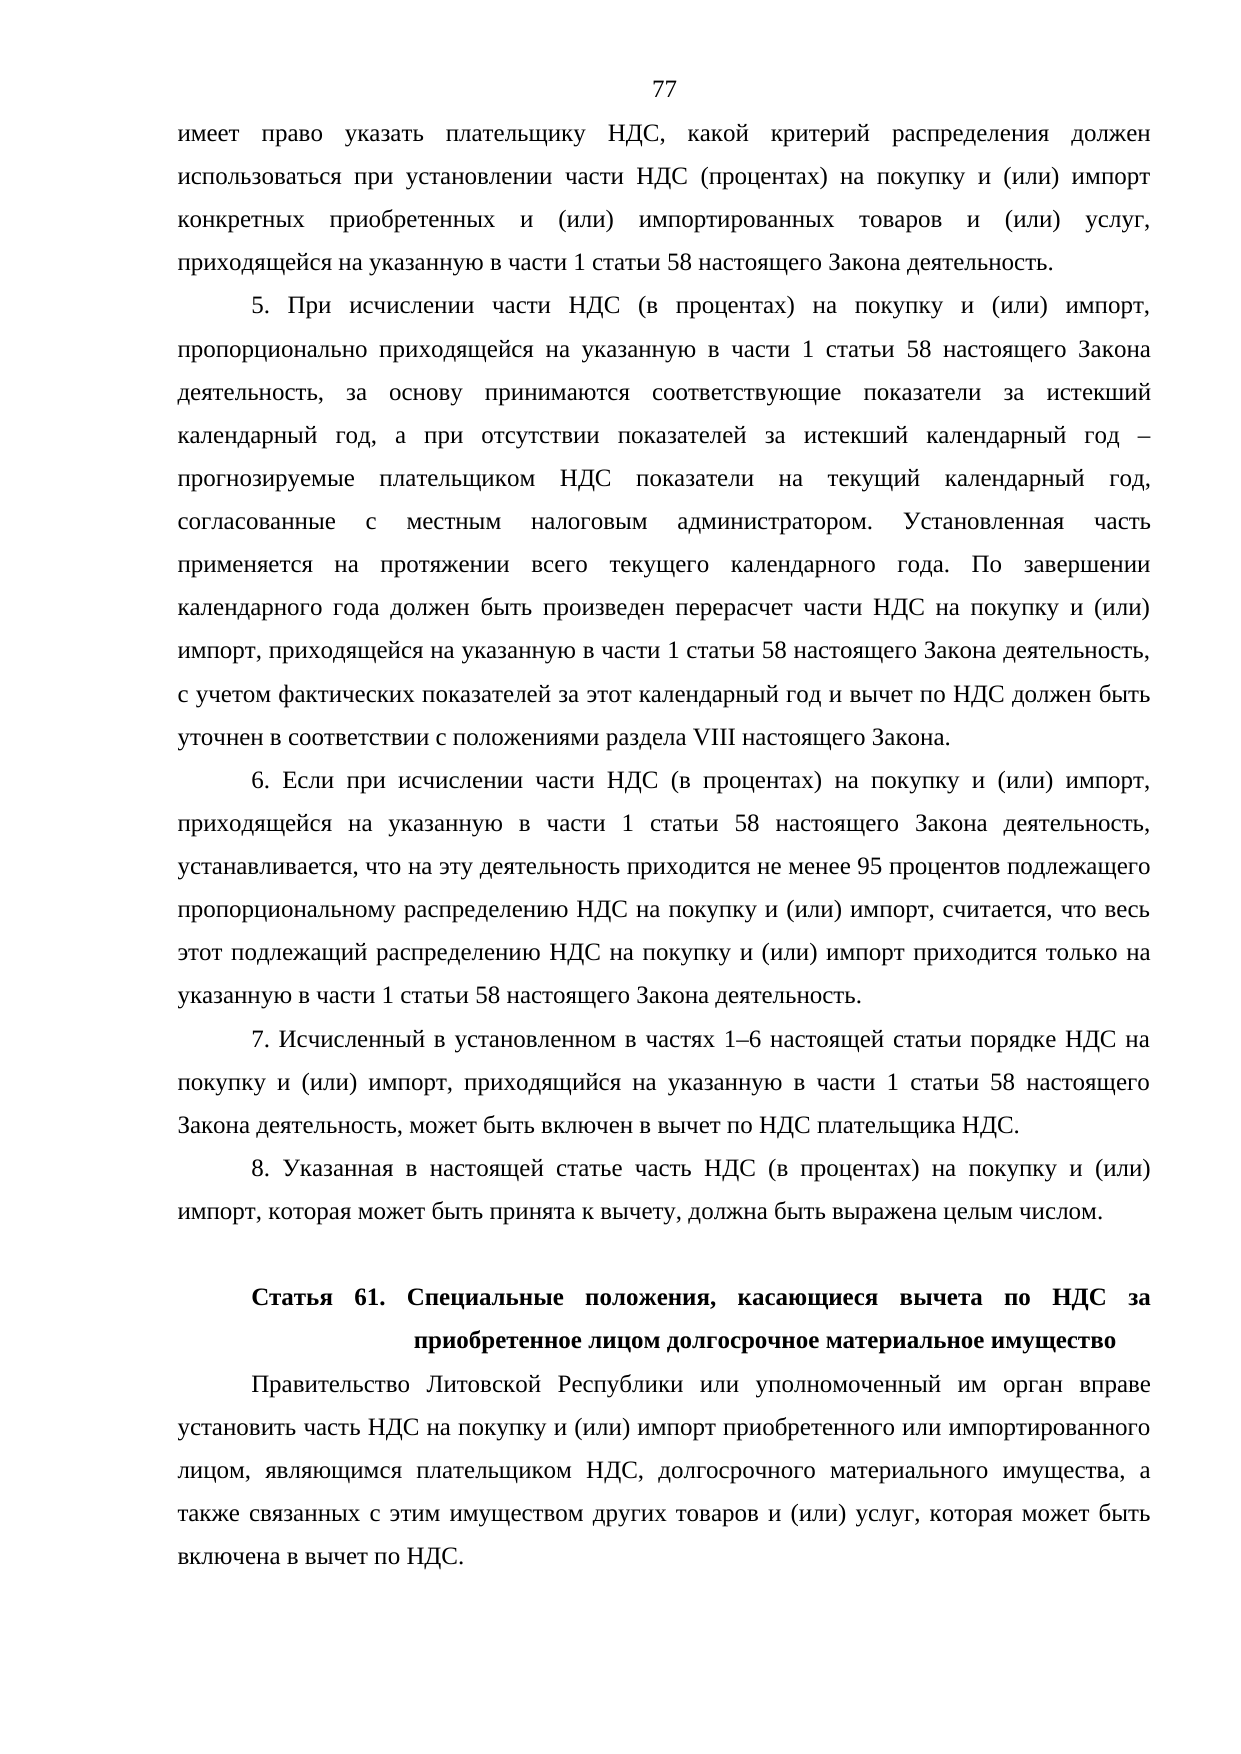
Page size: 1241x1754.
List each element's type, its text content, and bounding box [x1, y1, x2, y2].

text имеет право указать плательщику НДС, какой критерий распределения должен использоваться при установлении части НДС (процентах) на покупку и (или) импорт конкретных приобретенных и (или) импортированных товаров и (или) услуг, приходящейся на указанную в части 1 статьи 58 настоящего Закона деятельность. [177, 118, 1152, 276]
text 7. Исчисленный в установленном в частях 1–6 настоящей статьи порядке НДС на покупку и (или) импорт, приходящийся на указанную в части 1 статьи 58 настоящего Закона деятельность, может быть включен в вычет по НДС плательщика НДС. [177, 1024, 1152, 1139]
text Статья 61. Специальные положения, касающиеся вычета по НДС за приобретенное лицом долгосрочное материальное имущество [251, 1282, 1152, 1354]
text 6. Если при исчислении части НДС (в процентах) на покупку и (или) импорт, приходящейся на указанную в части 1 статьи 58 настоящего Закона деятельность, устанавливается, что на эту деятельность приходится не менее 95 процентов подлежащего пропорциональному распределению НДС на покупку и (или) импорт, считается, что весь этот подлежащий распределению НДС на покупку и (или) импорт приходится только на указанную в части 1 статьи 58 настоящего Закона деятельность. [177, 765, 1152, 1009]
text 8. Указанная в настоящей статье часть НДС (в процентах) на покупку и (или) импорт, которая может быть принята к вычету, должна быть выражена целым числом. [177, 1153, 1152, 1225]
text 5. При исчислении части НДС (в процентах) на покупку и (или) импорт, пропорционально приходящейся на указанную в части 1 статьи 58 настоящего Закона деятельность, за основу принимаются соответствующие показатели за истекший календарный год, а при отсутствии показателей за истекший календарный год – прогнозируемые плательщиком НДС показатели на текущий календарный год, согласованные с местным налоговым администратором. Установленная часть применяется на протяжении всего текущего календарного года. По завершении календарного года должен быть произведен перерасчет части НДС на покупку и (или) импорт, приходящейся на указанную в части 1 статьи 58 настоящего Закона деятельность, с учетом фактических показателей за этот календарный год и вычет по НДС должен быть уточнен в соответствии с положениями раздела VIII настоящего Закона. [177, 291, 1152, 751]
text Правительство Литовской Республики или уполномоченный им орган вправе установить часть НДС на покупку и (или) импорт приобретенного или импортированного лицом, являющимся плательщиком НДС, долгосрочного материального имущества, а также связанных с этим имуществом других товаров и (или) услуг, которая может быть включена в вычет по НДС. [177, 1369, 1152, 1570]
